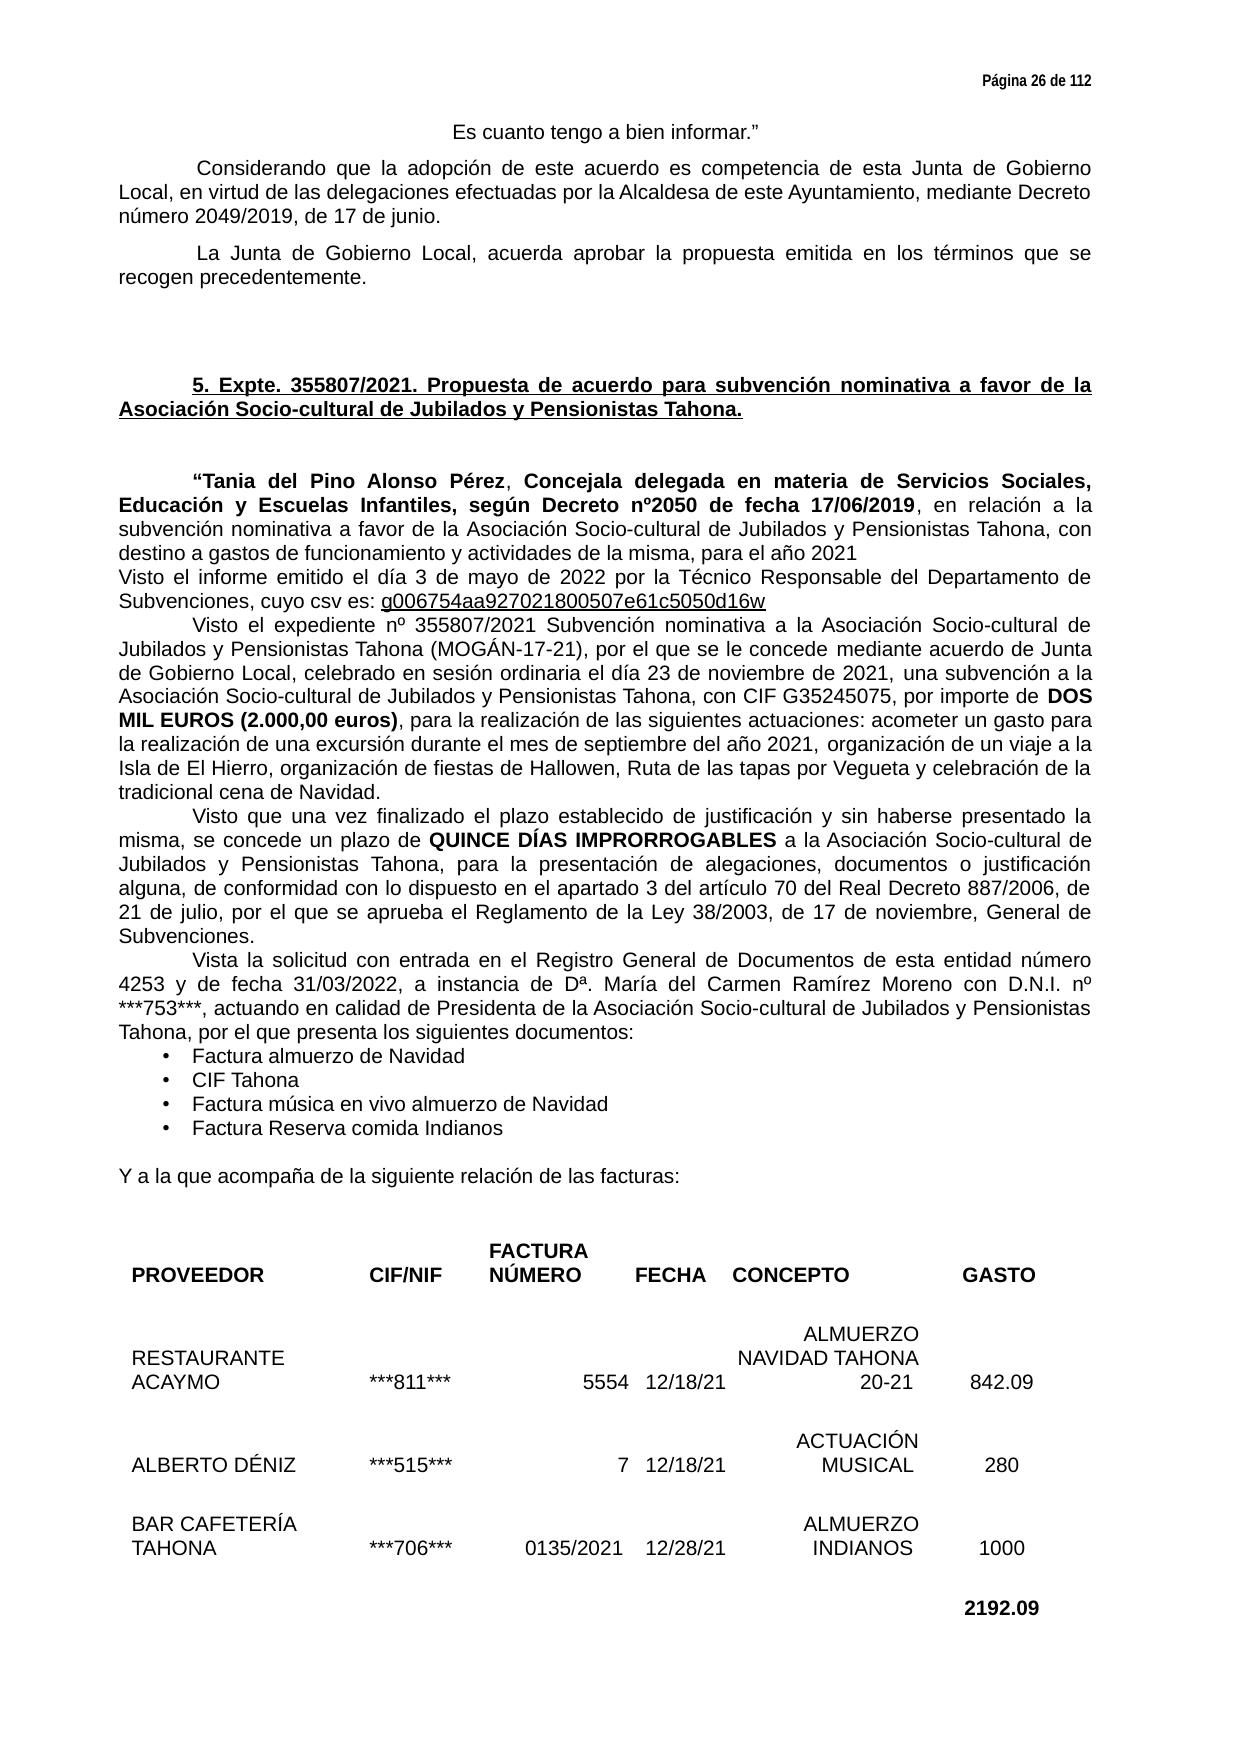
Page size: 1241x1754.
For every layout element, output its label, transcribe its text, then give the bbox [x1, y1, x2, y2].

text Considerando que la adopción de este acuerdo es competencia de esta Junta de Gobierno Local, en virtud de las delegaciones efectuadas por la Alcaldesa de este Ayuntamiento, mediante Decreto número 2049/2019, de 17 de junio. [118, 156, 1092, 228]
table_cell 7 [486, 1426, 632, 1509]
text Visto el informe emitido el día 3 de mayo de 2022 por la Técnico Responsable del Departamento de Subvenciones, cuyo csv es: g006754aa927021800507e61c5050d16w [118, 564, 1092, 612]
table_header FACTURA NÚMERO [486, 1236, 632, 1319]
table_cell 18/12/21 [632, 1319, 729, 1426]
table_header FECHA [632, 1236, 729, 1319]
table_header CONCEPTO [729, 1236, 922, 1319]
table_cell 5554 [486, 1319, 632, 1426]
list CIF Tahona [162, 1068, 1092, 1092]
list Factura música en vivo almuerzo de Navidad [162, 1092, 1092, 1116]
table_cell [129, 1593, 366, 1652]
table_cell [632, 1593, 729, 1652]
list Factura Reserva comida Indianos [162, 1116, 1092, 1140]
table_cell 18/12/21 [632, 1426, 729, 1509]
table_header PROVEEDOR [129, 1236, 366, 1319]
table_cell ACTUACIÓN MUSICAL [729, 1426, 922, 1509]
table_cell [486, 1593, 632, 1652]
table_cell ALMUERZO INDIANOS [729, 1509, 922, 1593]
table_cell ***706*** [366, 1509, 486, 1593]
text Visto el expediente nº 355807/2021 Subvención nominativa a la Asociación Socio-cultural de Jubilados y Pensionistas Tahona (MOGÁN-17-21), por el que se le concede mediante acuerdo de Junta de Gobierno Local, celebrado en sesión ordinaria el día 23 de noviembre de 2021, una subvención a la Asociación Socio-cultural de Jubilados y Pensionistas Tahona, con CIF G35245075, por importe de DOS MIL EUROS (2.000,00 euros), para la realización de las siguientes actuaciones: acometer un gasto para la realización de una excursión durante el mes de septiembre del año 2021, organización de un viaje a la Isla de El Hierro, organización de fiestas de Hallowen, Ruta de las tapas por Vegueta y celebración de la tradicional cena de Navidad. [118, 612, 1092, 804]
text Visto que una vez finalizado el plazo establecido de justificación y sin haberse presentado la misma, se concede un plazo de QUINCE DÍAS IMPRORROGABLES a la Asociación Socio-cultural de Jubilados y Pensionistas Tahona, para la presentación de alegaciones, documentos o justificación alguna, de conformidad con lo dispuesto en el apartado 3 del artículo 70 del Real Decreto 887/2006, de 21 de julio, por el que se aprueba el Reglamento de la Ley 38/2003, de 17 de noviembre, General de Subvenciones. [118, 804, 1092, 948]
table_cell ALMUERZO NAVIDAD TAHONA 20-21 [729, 1319, 922, 1426]
table_cell ***515*** [366, 1426, 486, 1509]
text Es cuanto tengo a bien informar.” [118, 120, 1092, 144]
text Y a la que acompaña de la siguiente relación de las facturas: [118, 1164, 1092, 1188]
table_cell 28/12/21 [632, 1509, 729, 1593]
table_cell 842,09 [922, 1319, 1082, 1426]
table_cell [366, 1593, 486, 1652]
text “Tania del Pino Alonso Pérez, Concejala delegada en materia de Servicios Sociales, Educación y Escuelas Infantiles, según Decreto nº2050 de fecha 17/06/2019, en relación a la subvención nominativa a favor de la Asociación Socio-cultural de Jubilados y Pensionistas Tahona, con destino a gastos de funcionamiento y actividades de la misma, para el año 2021 [118, 469, 1092, 564]
table_header GASTO [922, 1236, 1082, 1319]
table_cell RESTAURANTE ACAYMO [129, 1319, 366, 1426]
table_cell ALBERTO DÉNIZ [129, 1426, 366, 1509]
text La Junta de Gobierno Local, acuerda aprobar la propuesta emitida en los términos que se recogen precedentemente. [118, 241, 1092, 288]
table_header CIF/NIF [366, 1236, 486, 1319]
table_cell 2192,09 [922, 1593, 1082, 1652]
text 5. Expte. 355807/2021. Propuesta de acuerdo para subvención nominativa a favor de la Asociación Socio-cultural de Jubilados y Pensionistas Tahona. [118, 373, 1092, 421]
table_cell 0135/2021 [486, 1509, 632, 1593]
list Factura almuerzo de Navidad [162, 1044, 1092, 1068]
table_cell ***811*** [366, 1319, 486, 1426]
table_cell 1000 [922, 1509, 1082, 1593]
table_cell 280 [922, 1426, 1082, 1509]
table_cell [729, 1593, 922, 1652]
table_cell BAR CAFETERÍA TAHONA [129, 1509, 366, 1593]
text Vista la solicitud con entrada en el Registro General de Documentos de esta entidad número 4253 y de fecha 31/03/2022, a instancia de Dª. María del Carmen Ramírez Moreno con D.N.I. nº ***753***, actuando en calidad de Presidenta de la Asociación Socio-cultural de Jubilados y Pensionistas Tahona, por el que presenta los siguientes documentos: [118, 948, 1092, 1044]
